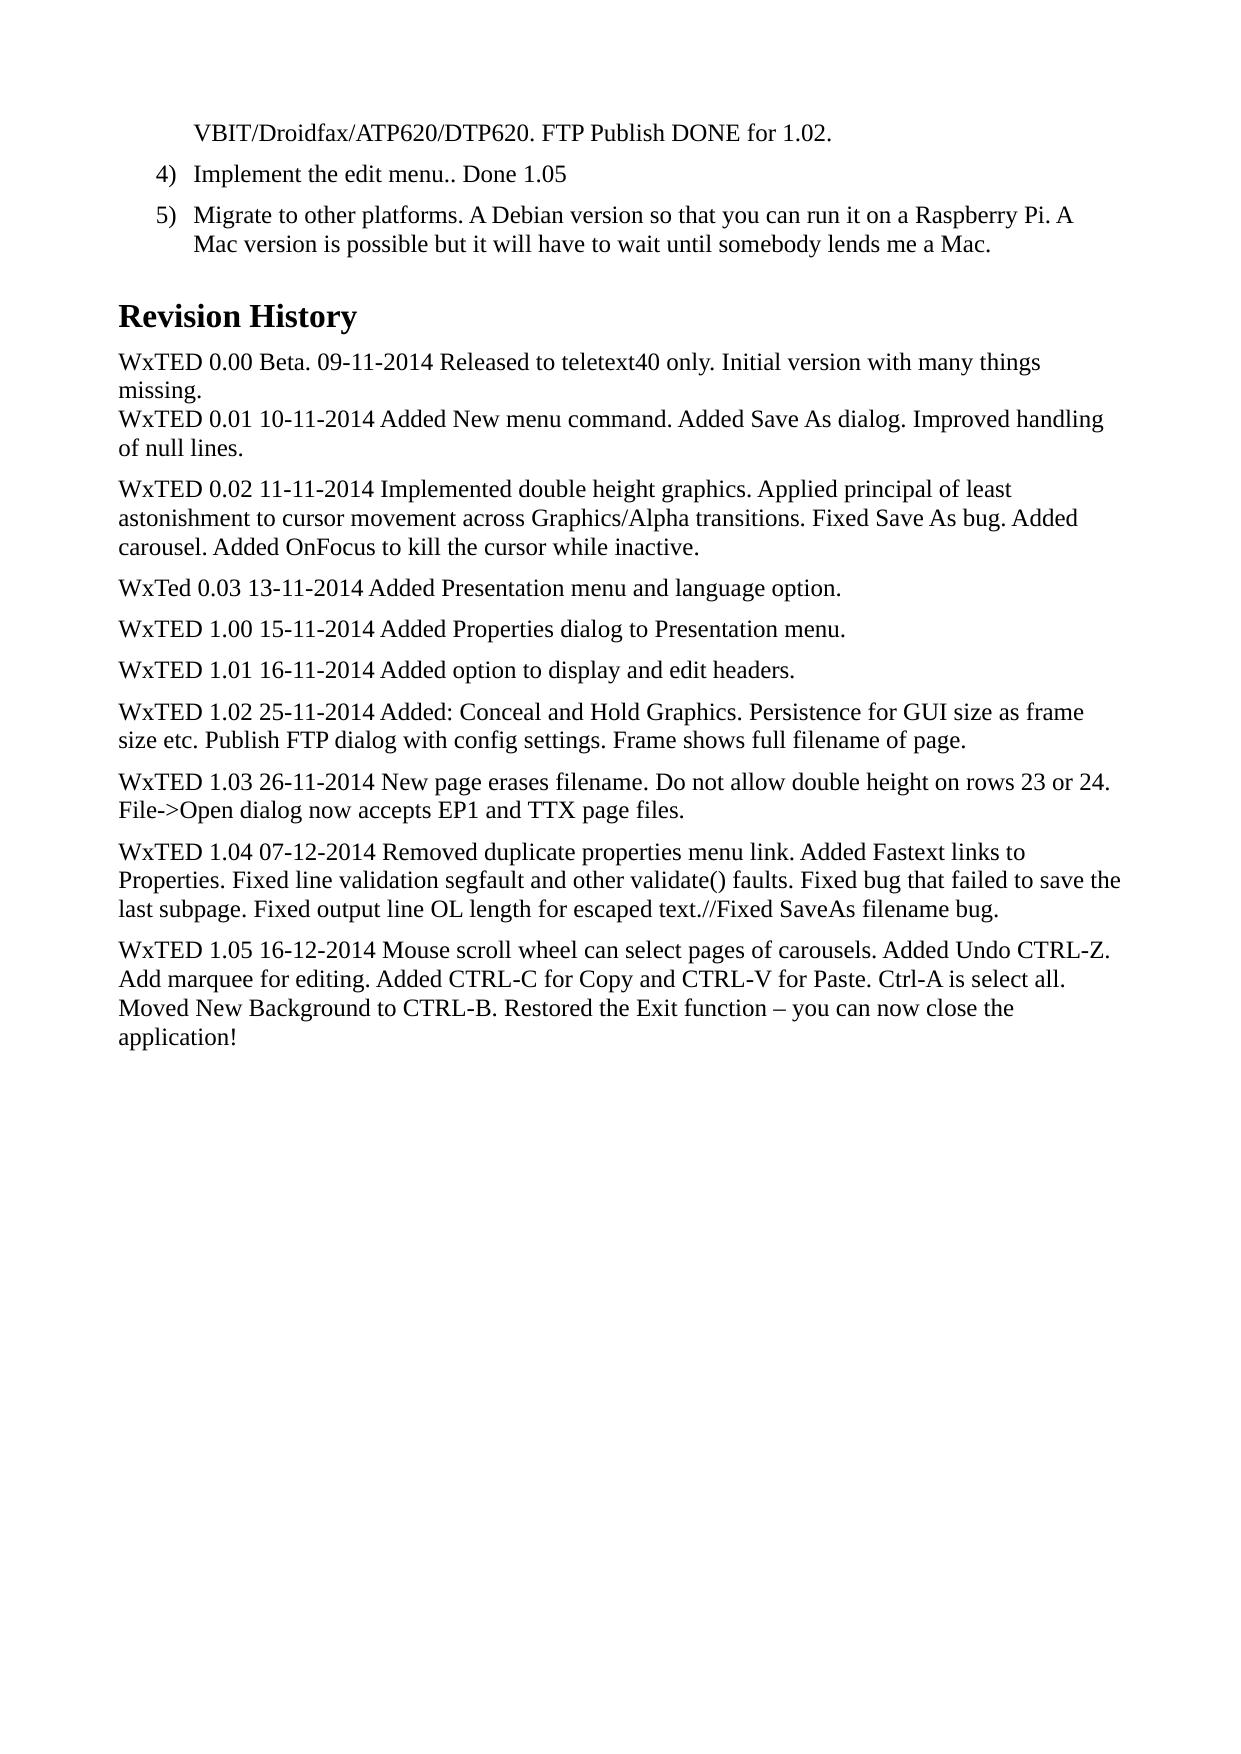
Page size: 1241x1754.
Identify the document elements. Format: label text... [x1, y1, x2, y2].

text WxTED 1.05 16-12-2014 Mouse scroll wheel can select pages of carousels. Added Undo CTRL-Z. Add marquee for editing. Added CTRL-C for Copy and CTRL-V for Paste. Ctrl-A is select all. Moved New Background to CTRL-B. Restored the Exit function – you can now close the application! [118, 936, 1122, 1051]
text WxTED 1.00 15-11-2014 Added Properties dialog to Presentation menu. [118, 614, 1122, 643]
subtitle Revision History [118, 296, 1122, 334]
list Migrate to other platforms. A Debian version so that you can run it on a Raspberry Pi. A Mac version is possible but it will have to wait until somebody lends me a Mac. [156, 201, 1122, 258]
text WxTED 1.01 16-11-2014 Added option to display and edit headers. [118, 656, 1122, 684]
text WxTED 0.01 10-11-2014 Added New menu command. Added Save As dialog. Improved handling of null lines. [118, 404, 1122, 462]
text WxTED 1.02 25-11-2014 Added: Conceal and Hold Graphics. Persistence for GUI size as frame size etc. Publish FTP dialog with config settings. Frame shows full filename of page. [118, 697, 1122, 754]
list VBIT/Droidfax/ATP620/DTP620. FTP Publish DONE for 1.02. [156, 118, 1122, 147]
text WxTED 1.03 26-11-2014 New page erases filename. Do not allow double height on rows 23 or 24. File->Open dialog now accepts EP1 and TTX page files. [118, 767, 1122, 824]
text WxTED 0.02 11-11-2014 Implemented double height graphics. Applied principal of least astonishment to cursor movement across Graphics/Alpha transitions. Fixed Save As bug. Added carousel. Added OnFocus to kill the cursor while inactive. [118, 474, 1122, 561]
text WxTED 0.00 Beta. 09-11-2014 Released to teletext40 only. Initial version with many things missing. [118, 347, 1122, 404]
text WxTED 1.04 07-12-2014 Removed duplicate properties menu link. Added Fastext links to Properties. Fixed line validation segfault and other validate() faults. Fixed bug that failed to save the last subpage. Fixed output line OL length for escaped text.//Fixed SaveAs filename bug. [118, 837, 1122, 923]
text WxTed 0.03 13-11-2014 Added Presentation menu and language option. [118, 573, 1122, 602]
list Implement the edit menu.. Done 1.05 [156, 159, 1122, 188]
